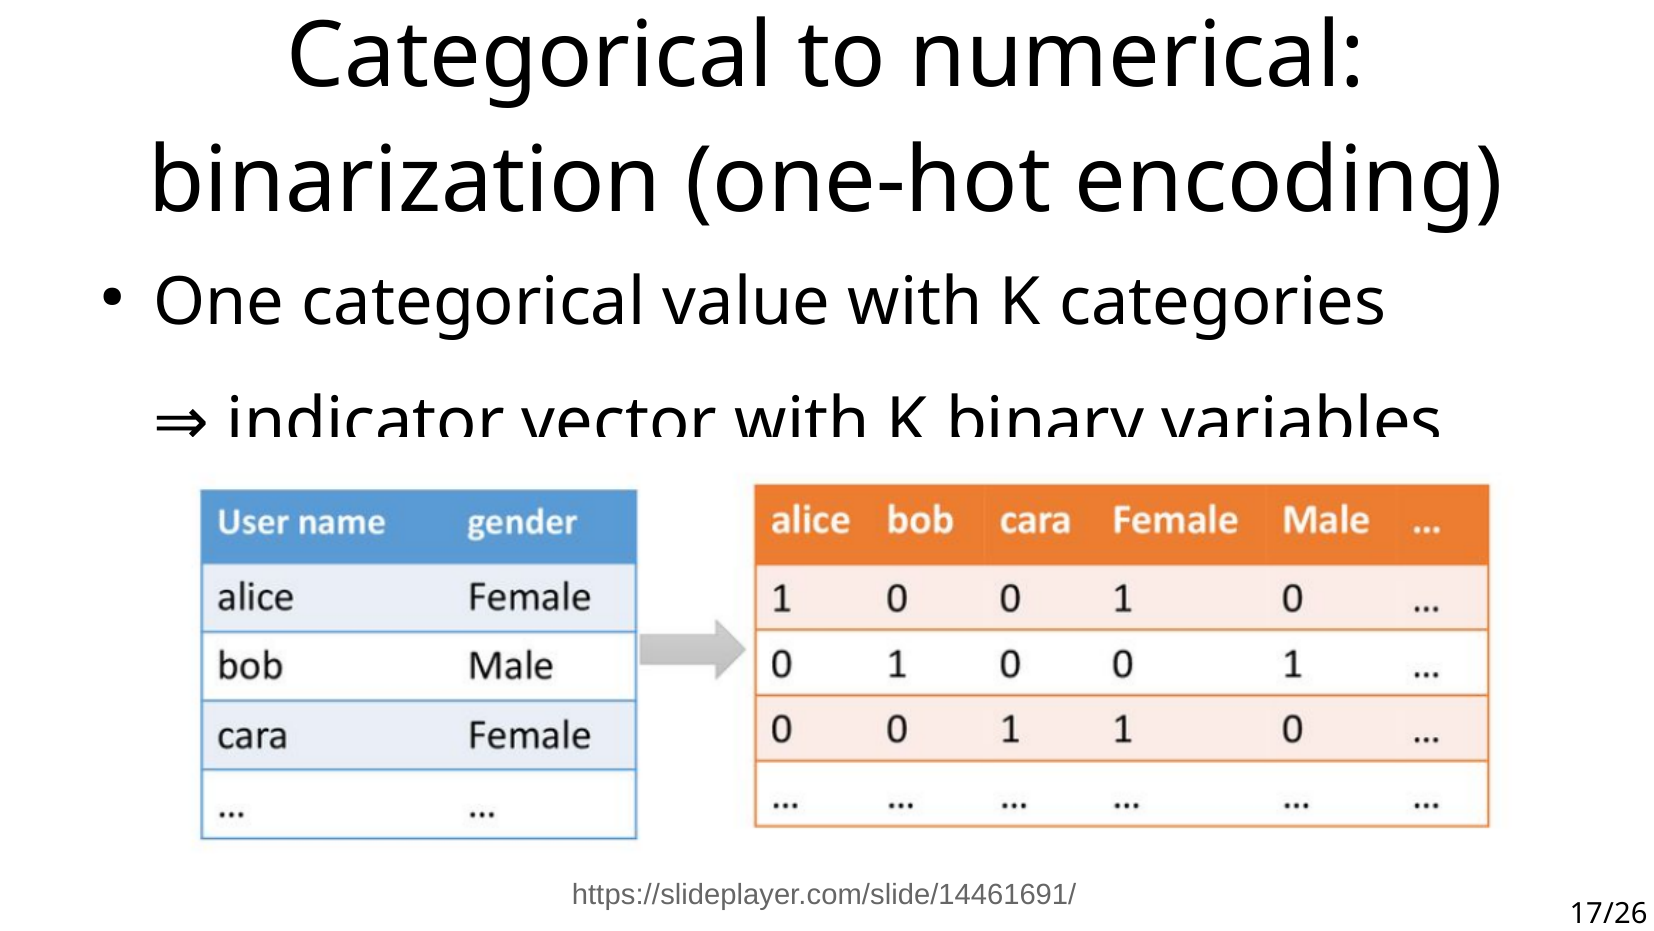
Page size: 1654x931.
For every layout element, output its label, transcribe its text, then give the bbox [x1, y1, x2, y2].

list One categorical value with K categories ⇒ indicator vector with K binary variables [82, 253, 1571, 793]
title Categorical to numerical: binarization (one-hot encoding) [82, 1, 1571, 226]
text_box https://slideplayer.com/slide/14461691/ [221, 870, 1437, 921]
picture [165, 437, 1516, 865]
